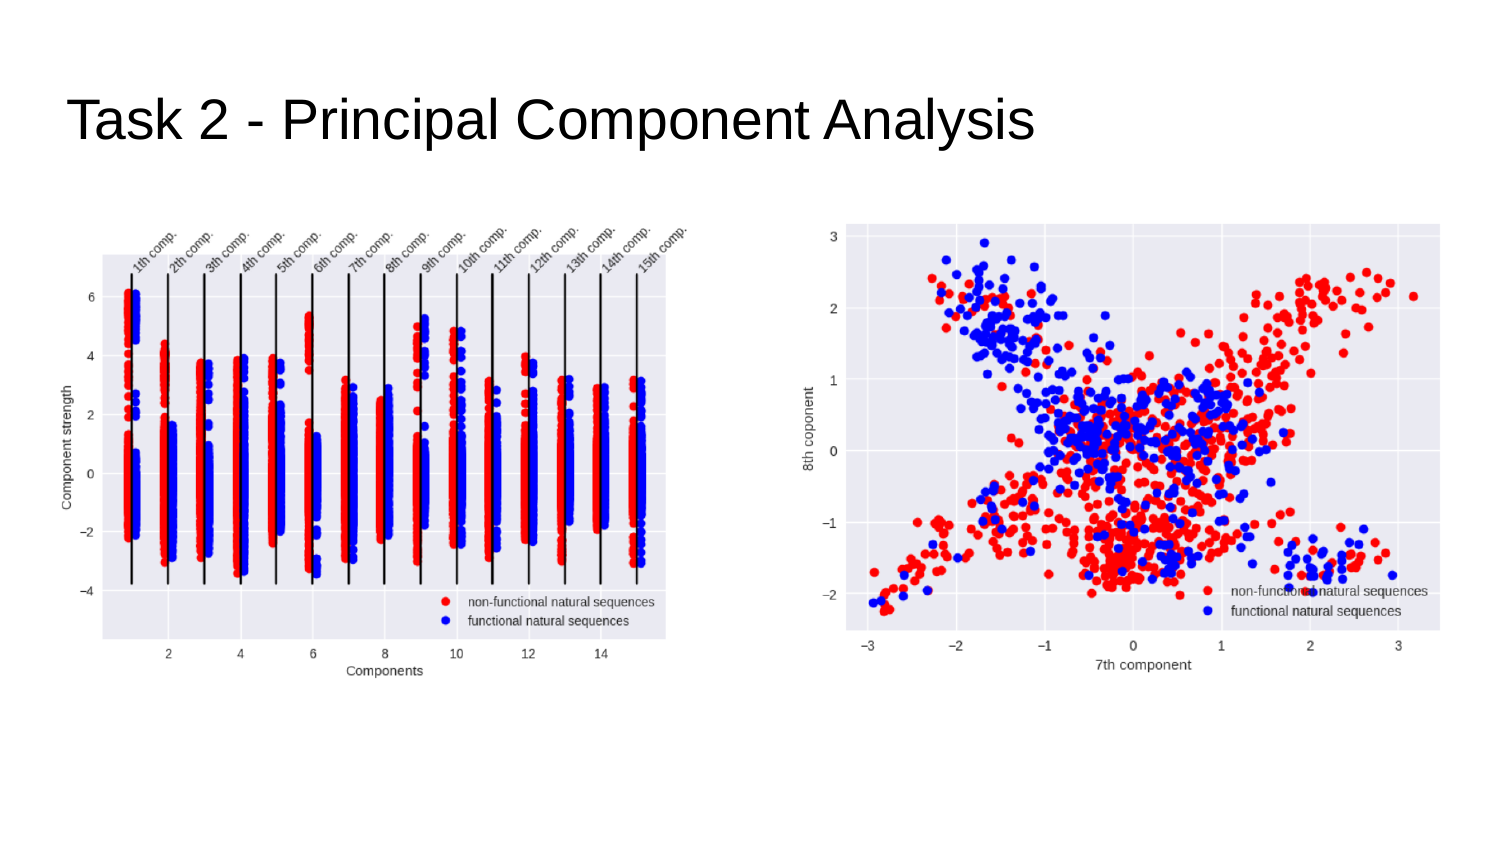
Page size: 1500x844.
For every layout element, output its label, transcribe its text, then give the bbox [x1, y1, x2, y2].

list [51, 218, 1449, 780]
title Task 2 - Principal Component Analysis [51, 72, 1449, 167]
picture [59, 220, 696, 683]
picture [794, 220, 1449, 683]
